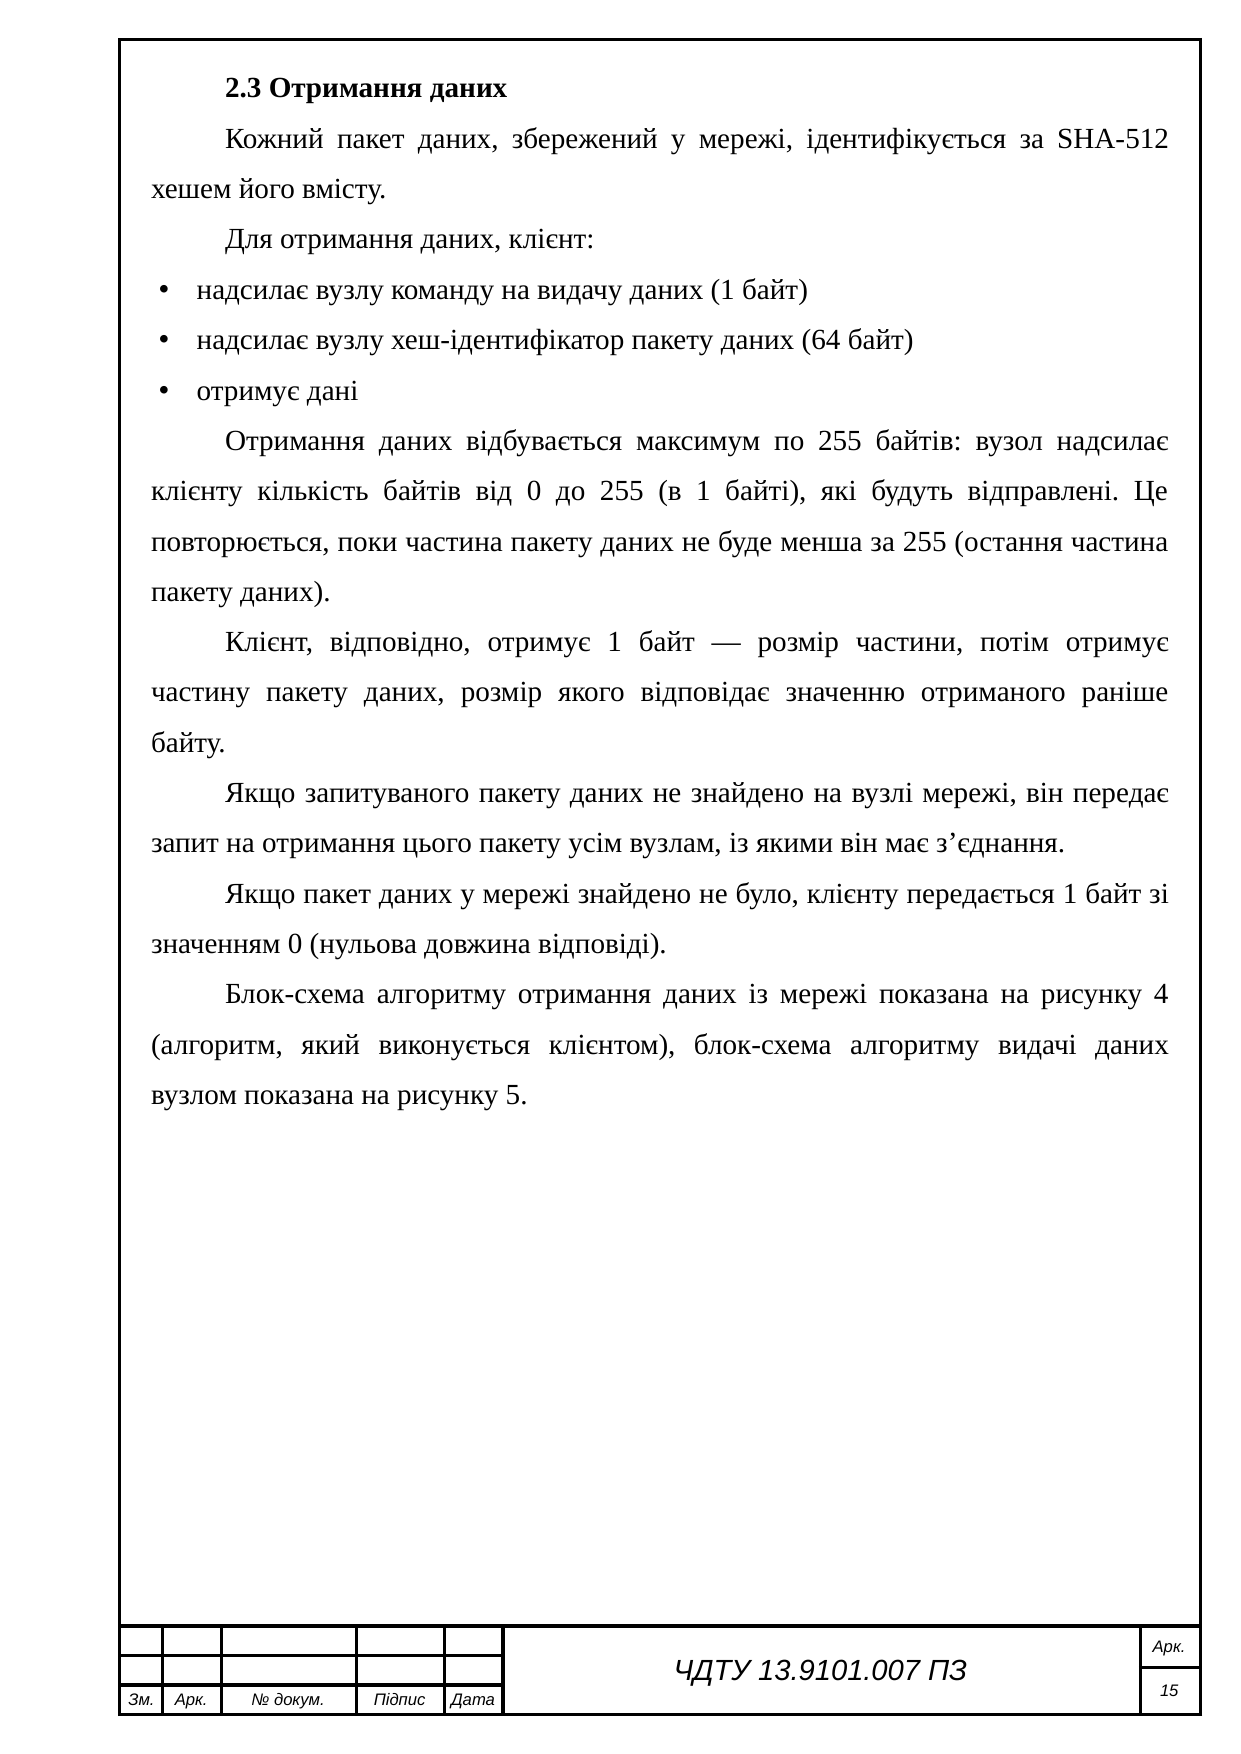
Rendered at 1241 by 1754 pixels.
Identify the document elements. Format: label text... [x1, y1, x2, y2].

text Клієнт, відповідно, отримує 1 байт — розмір частини, потім отримує частину пакету даних, розмір якого відповідає значенню отриманого раніше байту. [151, 624, 1170, 758]
list отримує дані [159, 373, 1168, 406]
text Кожний пакет даних, збережений у мережі, ідентифікується за SHA-512 хешем його вмісту. [151, 121, 1170, 205]
text Блок-схема алгоритму отримання даних із мережі показана на рисунку 4 (алгоритм, який виконується клієнтом), блок-схема алгоритму видачі даних вузлом показана на рисунку 5. [151, 976, 1170, 1111]
list надсилає вузлу команду на видачу даних (1 байт) [159, 272, 1168, 305]
text Якщо запитуваного пакету даних не знайдено на вузлі мережі, він передає запит на отримання цього пакету усім вузлам, із якими він має з’єднання. [151, 775, 1170, 859]
list надсилає вузлу хеш-ідентифікатор пакету даних (64 байт) [159, 322, 1168, 356]
text Отримання даних відбувається максимум по 255 байтів: вузол надсилає клієнту кількість байтів від 0 до 255 (в 1 байті), які будуть відправлені. Це повторюється, поки частина пакету даних не буде менша за 255 (остання частина пакету даних). [151, 423, 1170, 607]
text Якщо пакет даних у мережі знайдено не було, клієнту передається 1 байт зі значенням 0 (нульова довжина відповіді). [151, 876, 1170, 960]
text 2.3 Отримання даних [151, 71, 1170, 104]
text Для отримання даних, клієнт: [151, 221, 1170, 255]
